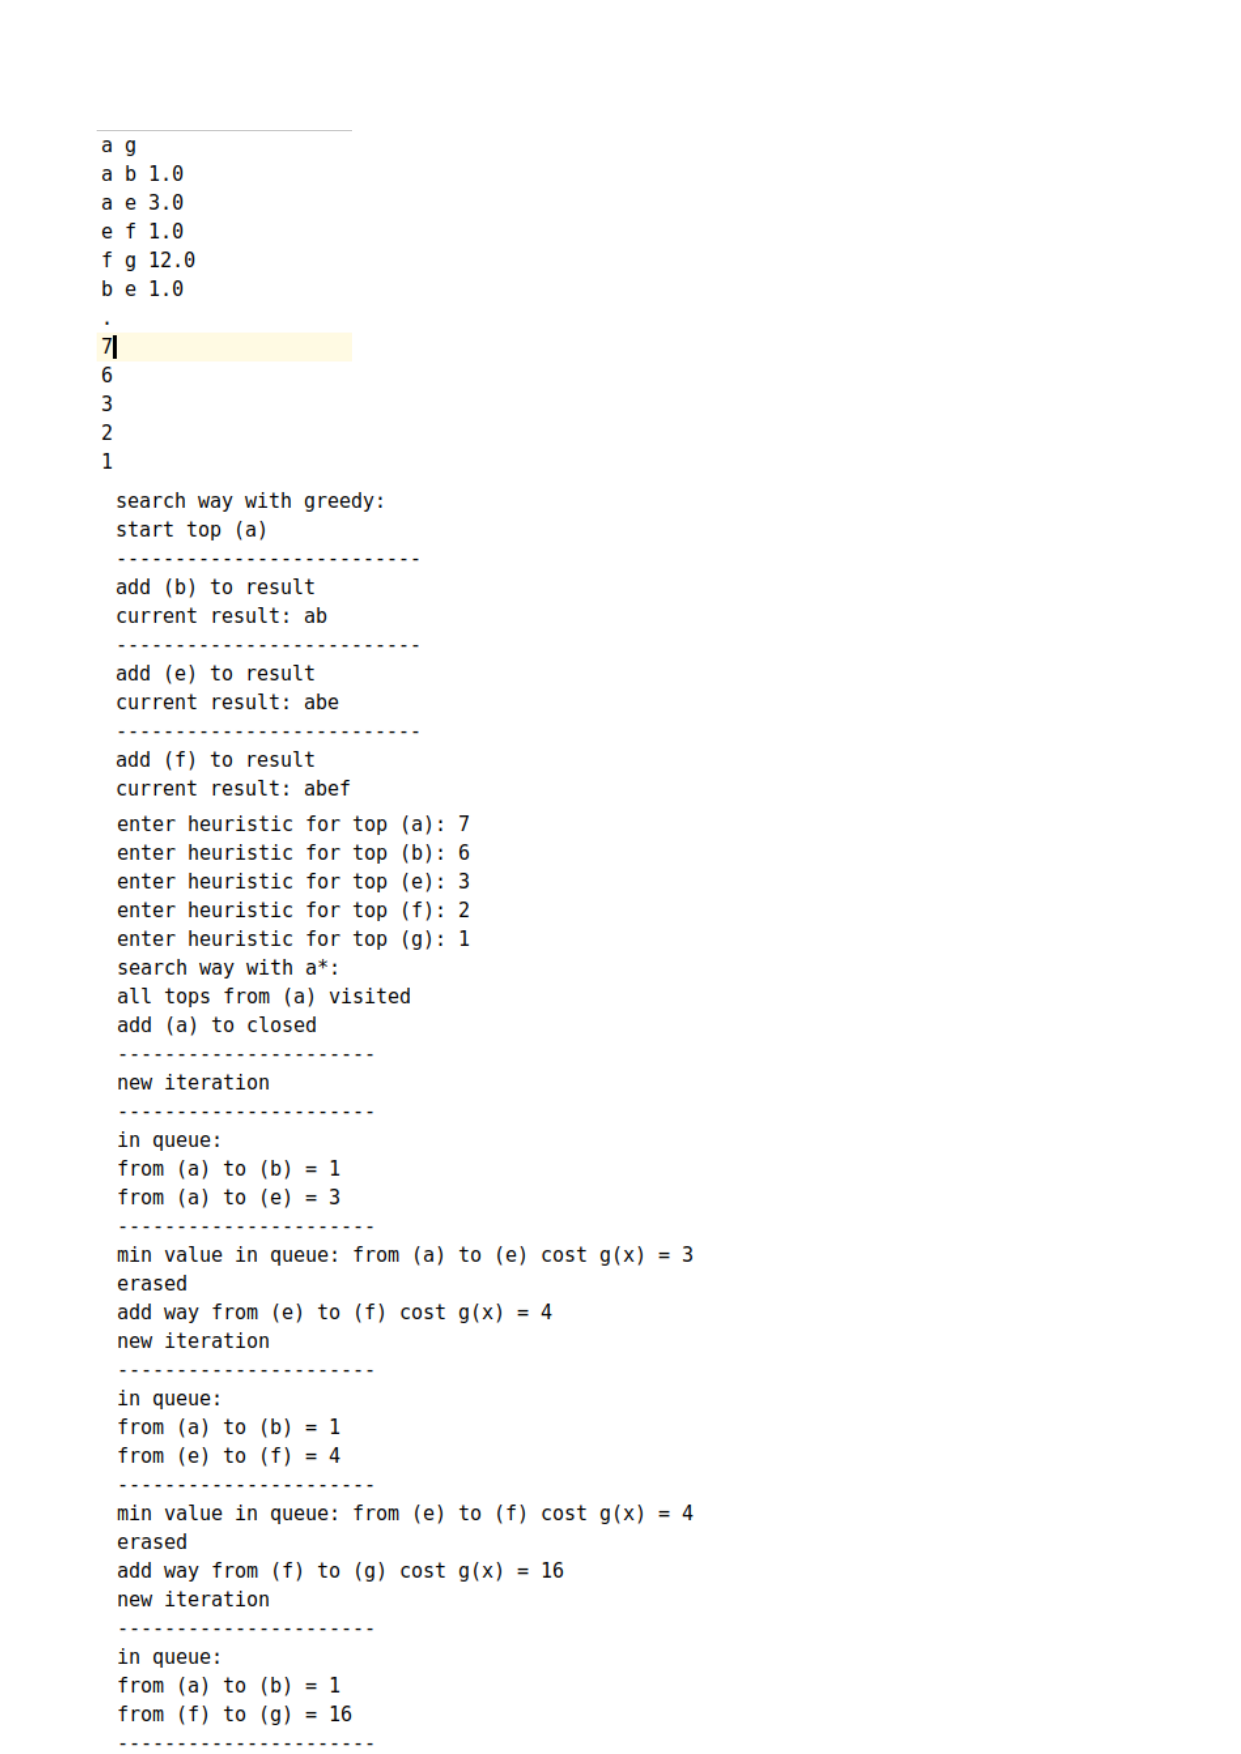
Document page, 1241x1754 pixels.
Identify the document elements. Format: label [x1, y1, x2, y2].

picture [104, 487, 729, 1754]
picture [96, 130, 353, 478]
